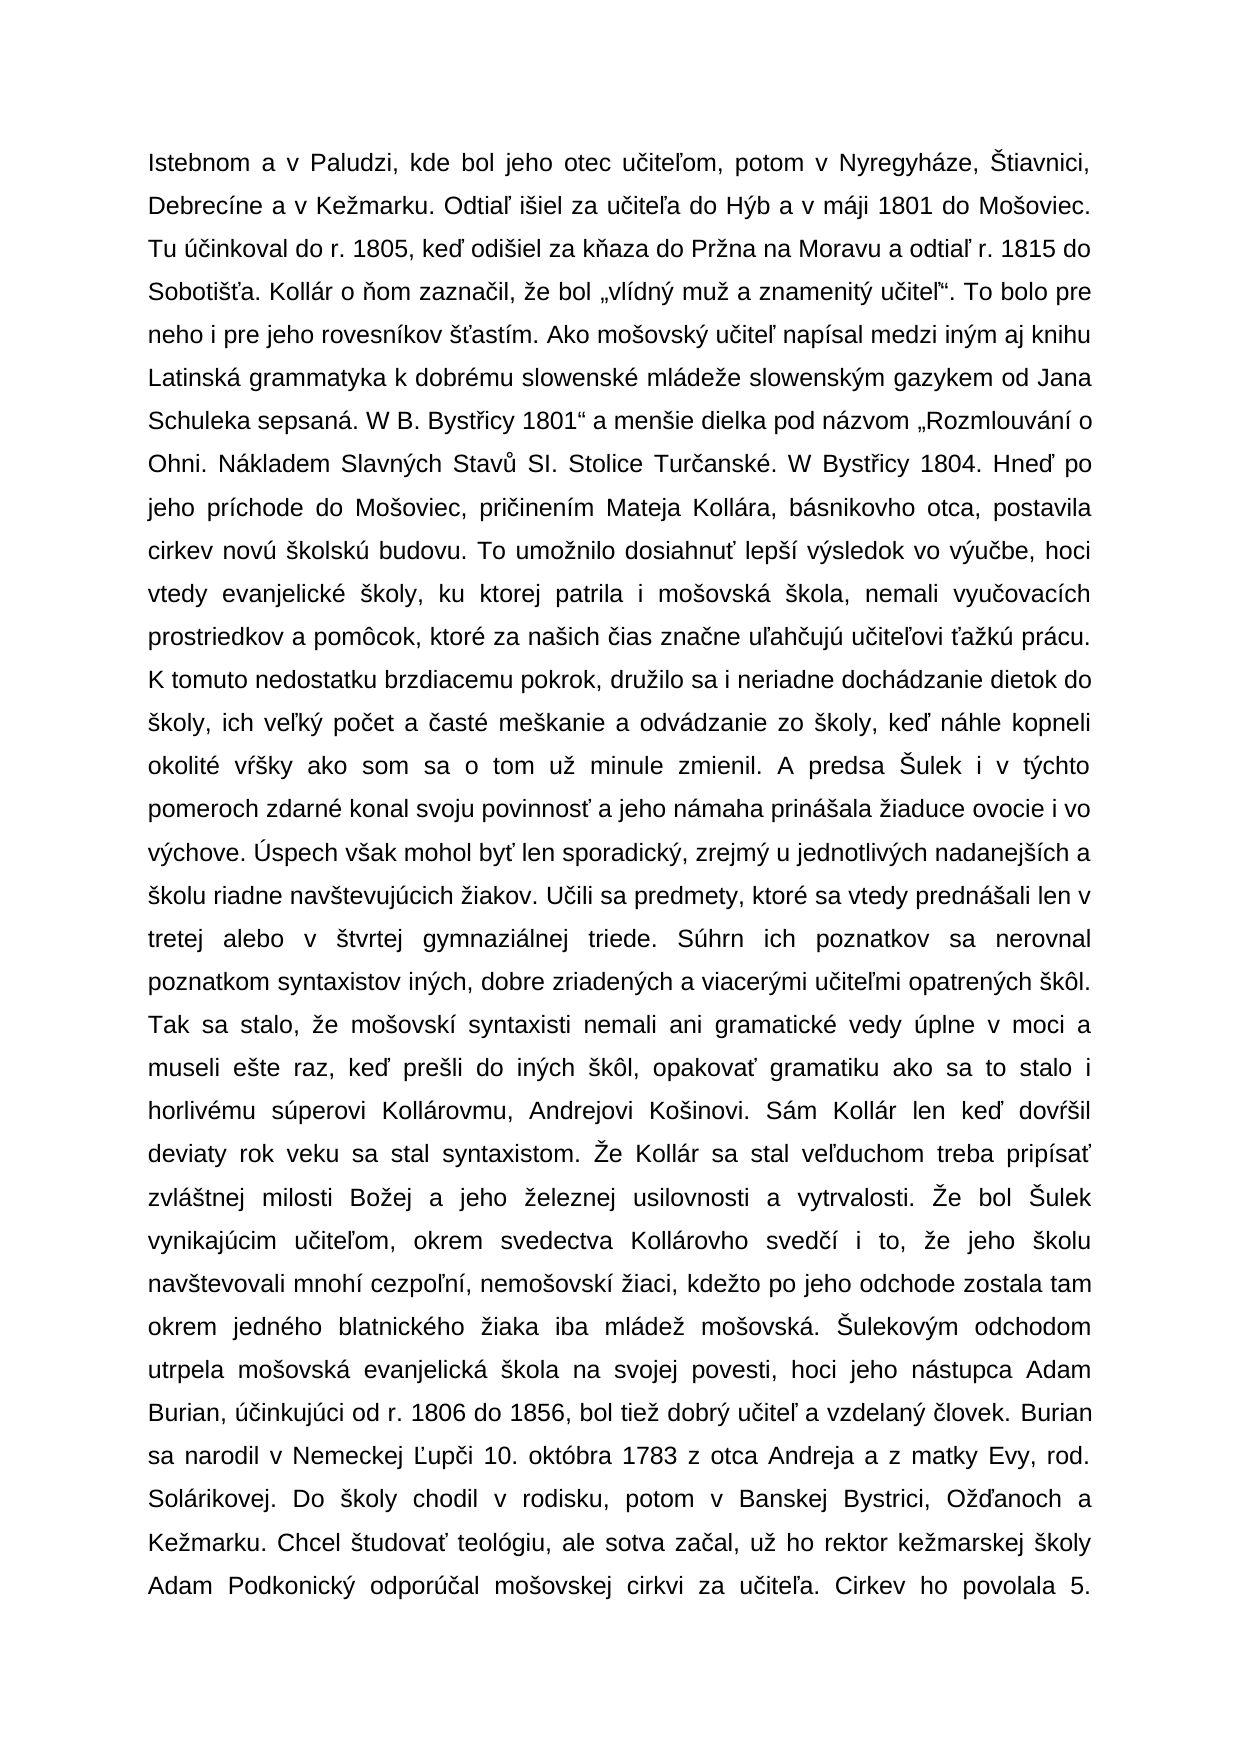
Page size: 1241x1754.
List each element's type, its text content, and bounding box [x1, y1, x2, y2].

text Istebnom a v Paludzi, kde bol jeho otec učiteľom, potom v Nyregyháze, Štiavnici, Debrecíne a v Kežmarku. Odtiaľ išiel za učiteľa do Hýb a v máji 1801 do Mošoviec. Tu účinkoval do r. 1805, keď odišiel za kňaza do Pržna na Moravu a odtiaľ r. 1815 do Sobotišťa. Kollár o ňom zaznačil, že bol „vlídný muž a znamenitý učiteľ“. To bolo pre neho i pre jeho rovesníkov šťastím. Ako mošovský učiteľ napísal medzi iným aj knihu Latinská grammatyka k dobrému slowenské mládeže slowenským gazykem od Jana Schuleka sepsaná. W B. Bystřicy 1801“ a menšie dielka pod názvom „Rozmlouvání o Ohni. Nákladem Slavných Stavů SI. Stolice Turčanské. W Bystřicy 1804. Hneď po jeho príchode do Mošoviec, pričinením Mateja Kollára, básnikovho otca, postavila cirkev novú školskú budovu. To umožnilo dosiahnuť lepší výsledok vo výučbe, hoci vtedy evanjelické školy, ku ktorej patrila i mošovská škola, nemali vyučovacích prostriedkov a pomôcok, ktoré za našich čias značne uľahčujú učiteľovi ťažkú prácu. K tomuto nedostatku brzdiacemu pokrok, družilo sa i neriadne dochádzanie dietok do školy, ich veľký počet a časté meškanie a odvádzanie zo školy, keď náhle kopneli okolité vŕšky ako som sa o tom už minule zmienil. A predsa Šulek i v týchto pomeroch zdarné konal svoju povinnosť a jeho námaha prinášala žiaduce ovocie i vo výchove. Úspech však mohol byť len sporadický, zrejmý u jednotlivých nadanejších a školu riadne navštevujúcich žiakov. Učili sa predmety, ktoré sa vtedy prednášali len v tretej alebo v štvrtej gymnaziálnej triede. Súhrn ich poznatkov sa nerovnal poznatkom syntaxistov iných, dobre zriadených a viacerými učiteľmi opatrených škôl. Tak sa stalo, že mošovskí syntaxisti nemali ani gramatické vedy úplne v moci a museli ešte raz, keď prešli do iných škôl, opakovať gramatiku ako sa to stalo i horlivému súperovi Kollárovmu, Andrejovi Košinovi. Sám Kollár len keď dovŕšil deviaty rok veku sa stal syntaxistom. Že Kollár sa stal veľduchom treba pripísať zvláštnej milosti Božej a jeho železnej usilovnosti a vytrvalosti. Že bol Šulek vynikajúcim učiteľom, okrem svedectva Kollárovho svedčí i to, že jeho školu navštevovali mnohí cezpoľní, nemošovskí žiaci, kdežto po jeho odchode zostala tam okrem jedného blatnického žiaka iba mládež mošovská. Šulekovým odchodom utrpela mošovská evanjelická škola na svojej povesti, hoci jeho nástupca Adam Burian, účinkujúci od r. 1806 do 1856, bol tiež dobrý učiteľ a vzdelaný človek. Burian sa narodil v Nemeckej Ľupči 10. októbra 1783 z otca Andreja a z matky Evy, rod. Solárikovej. Do školy chodil v rodisku, potom v Banskej Bystrici, Ožďanoch a Kežmarku. Chcel študovať teológiu, ale sotva začal, už ho rektor kežmarskej školy Adam Podkonický odporúčal mošovskej cirkvi za učiteľa. Cirkev ho povolala 5. [148, 148, 1093, 1599]
